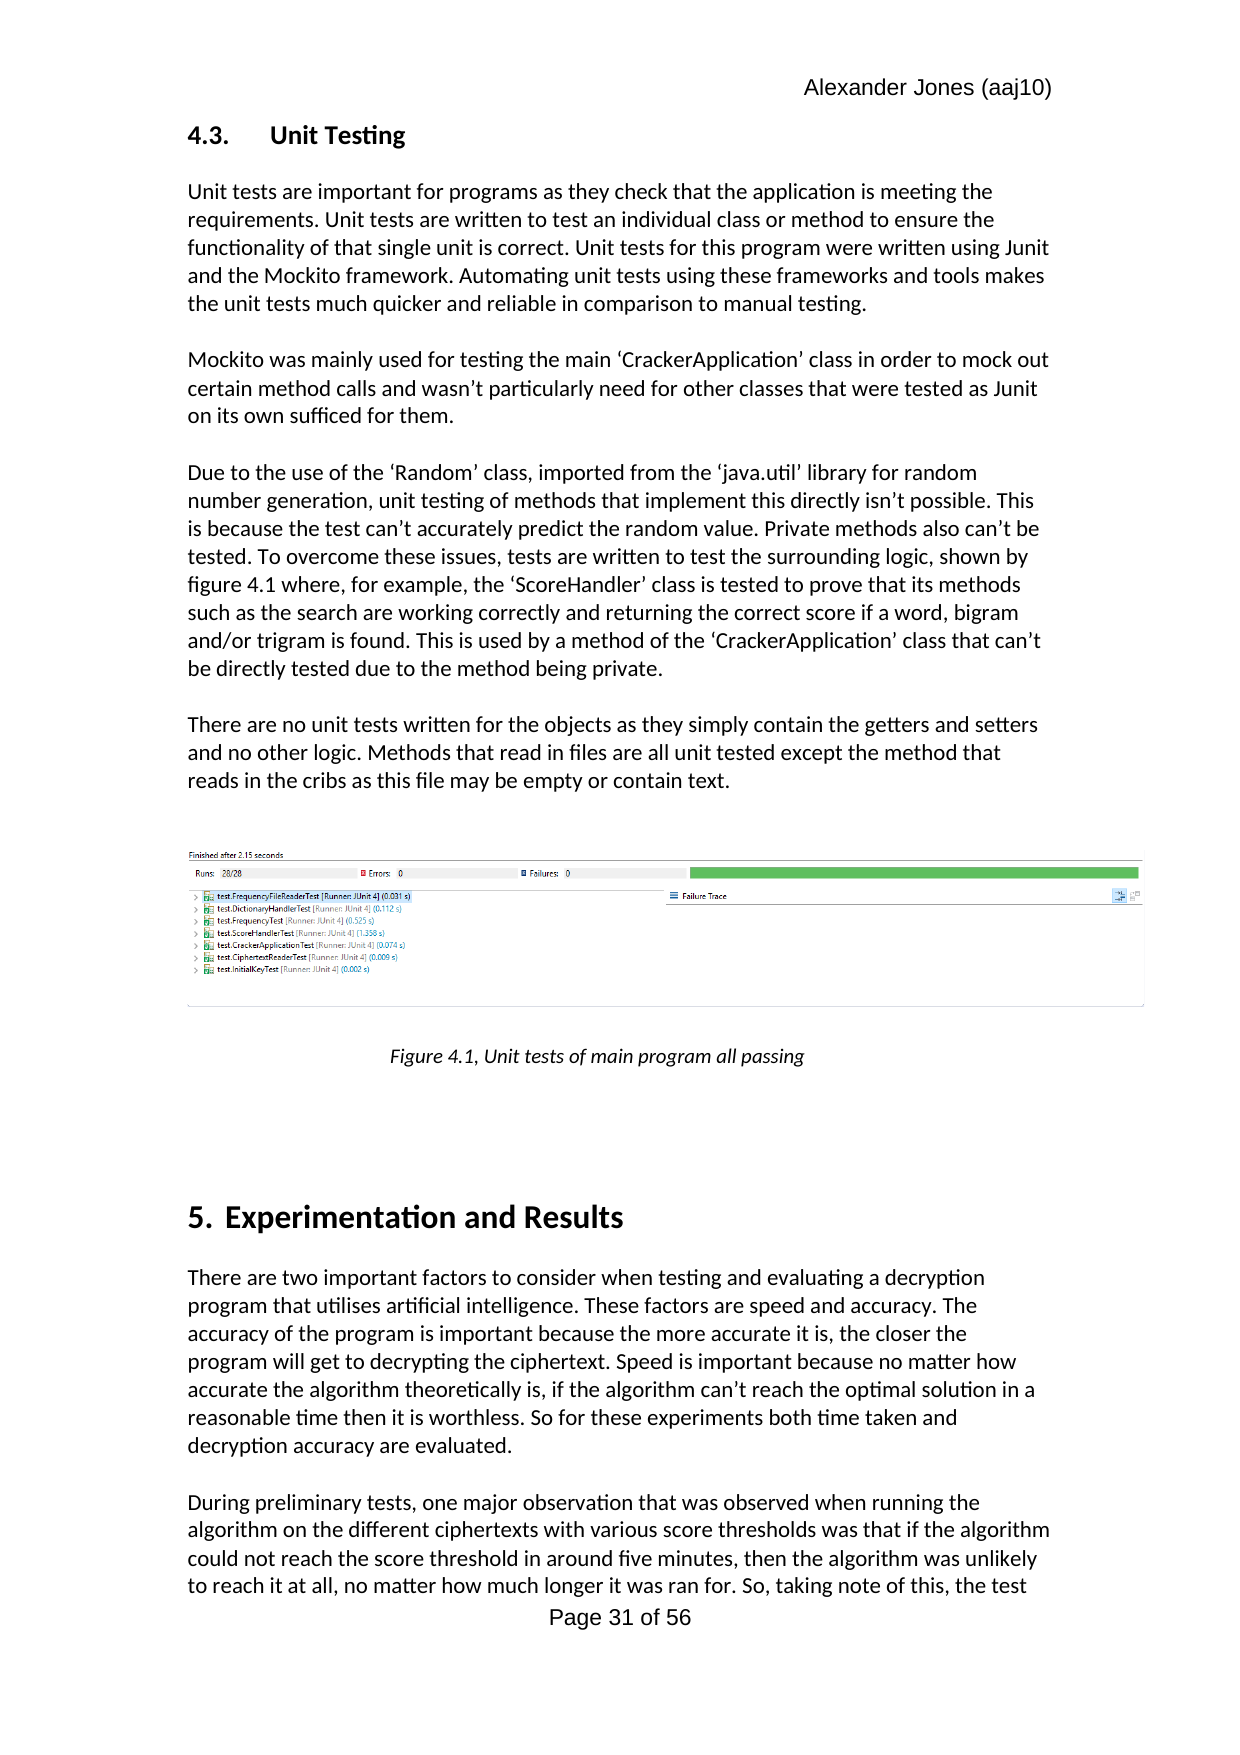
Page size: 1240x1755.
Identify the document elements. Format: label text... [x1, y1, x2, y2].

text Unit tests are important for programs as they check that the application is meeting the requirements. Unit tests are written to test an individual class or method to ensure the functionality of that single unit is correct. Unit tests for this program were written using Junit and the Mockito framework. Automating unit tests using these frameworks and tools makes the unit tests much quicker and reliable in comparison to manual testing. [187, 177, 1052, 318]
subtitle Experimentation and Results [187, 1196, 1052, 1237]
text During preliminary tests, one major observation that was observed when running the algorithm on the different ciphertexts with various score thresholds was that if the algorithm could not reach the score threshold in around five minutes, then the algorithm was unlikely to reach it at all, no matter how much longer it was ran for. So, taking note of this, the test [187, 1488, 1052, 1600]
text Mockito was mainly used for testing the main ‘CrackerApplication’ class in order to mock out certain method calls and wasn’t particularly need for other classes that were tested as Junit on its own sufficed for them. [187, 346, 1052, 430]
subtitle Unit Testing [187, 118, 1052, 151]
text Due to the use of the ‘Random’ class, imported from the ‘java.util’ library for random number generation, unit testing of methods that implement this directly isn’t possible. This is because the test can’t accurately predict the random value. Private methods also can’t be tested. To overcome these issues, tests are written to test the surrounding logic, shown by figure 4.1 where, for example, the ‘ScoreHandler’ class is tested to prove that its methods such as the search are working correctly and returning the correct score if a word, bigram and/or trigram is found. This is used by a method of the ‘CrackerApplication’ class that can’t be directly tested due to the method being private. [187, 458, 1052, 682]
text Figure 4.1, Unit tests of main program all passing [390, 1043, 833, 1069]
text There are no unit tests written for the objects as they simply contain the getters and setters and no other logic. Methods that read in files are all unit tested except the method that reads in the cribs as this file may be empty or contain text. [187, 710, 1052, 794]
text There are two important factors to consider when testing and evaluating a decryption program that utilises artificial intelligence. These factors are speed and accuracy. The accuracy of the program is important because the more accurate it is, the closer the program will get to decrypting the ciphertext. Speed is important because no matter how accurate the algorithm theoretically is, if the algorithm can’t reach the optimal solution in a reasonable time then it is worthless. So for these experiments both time taken and decryption accuracy are evaluated. [187, 1263, 1052, 1459]
